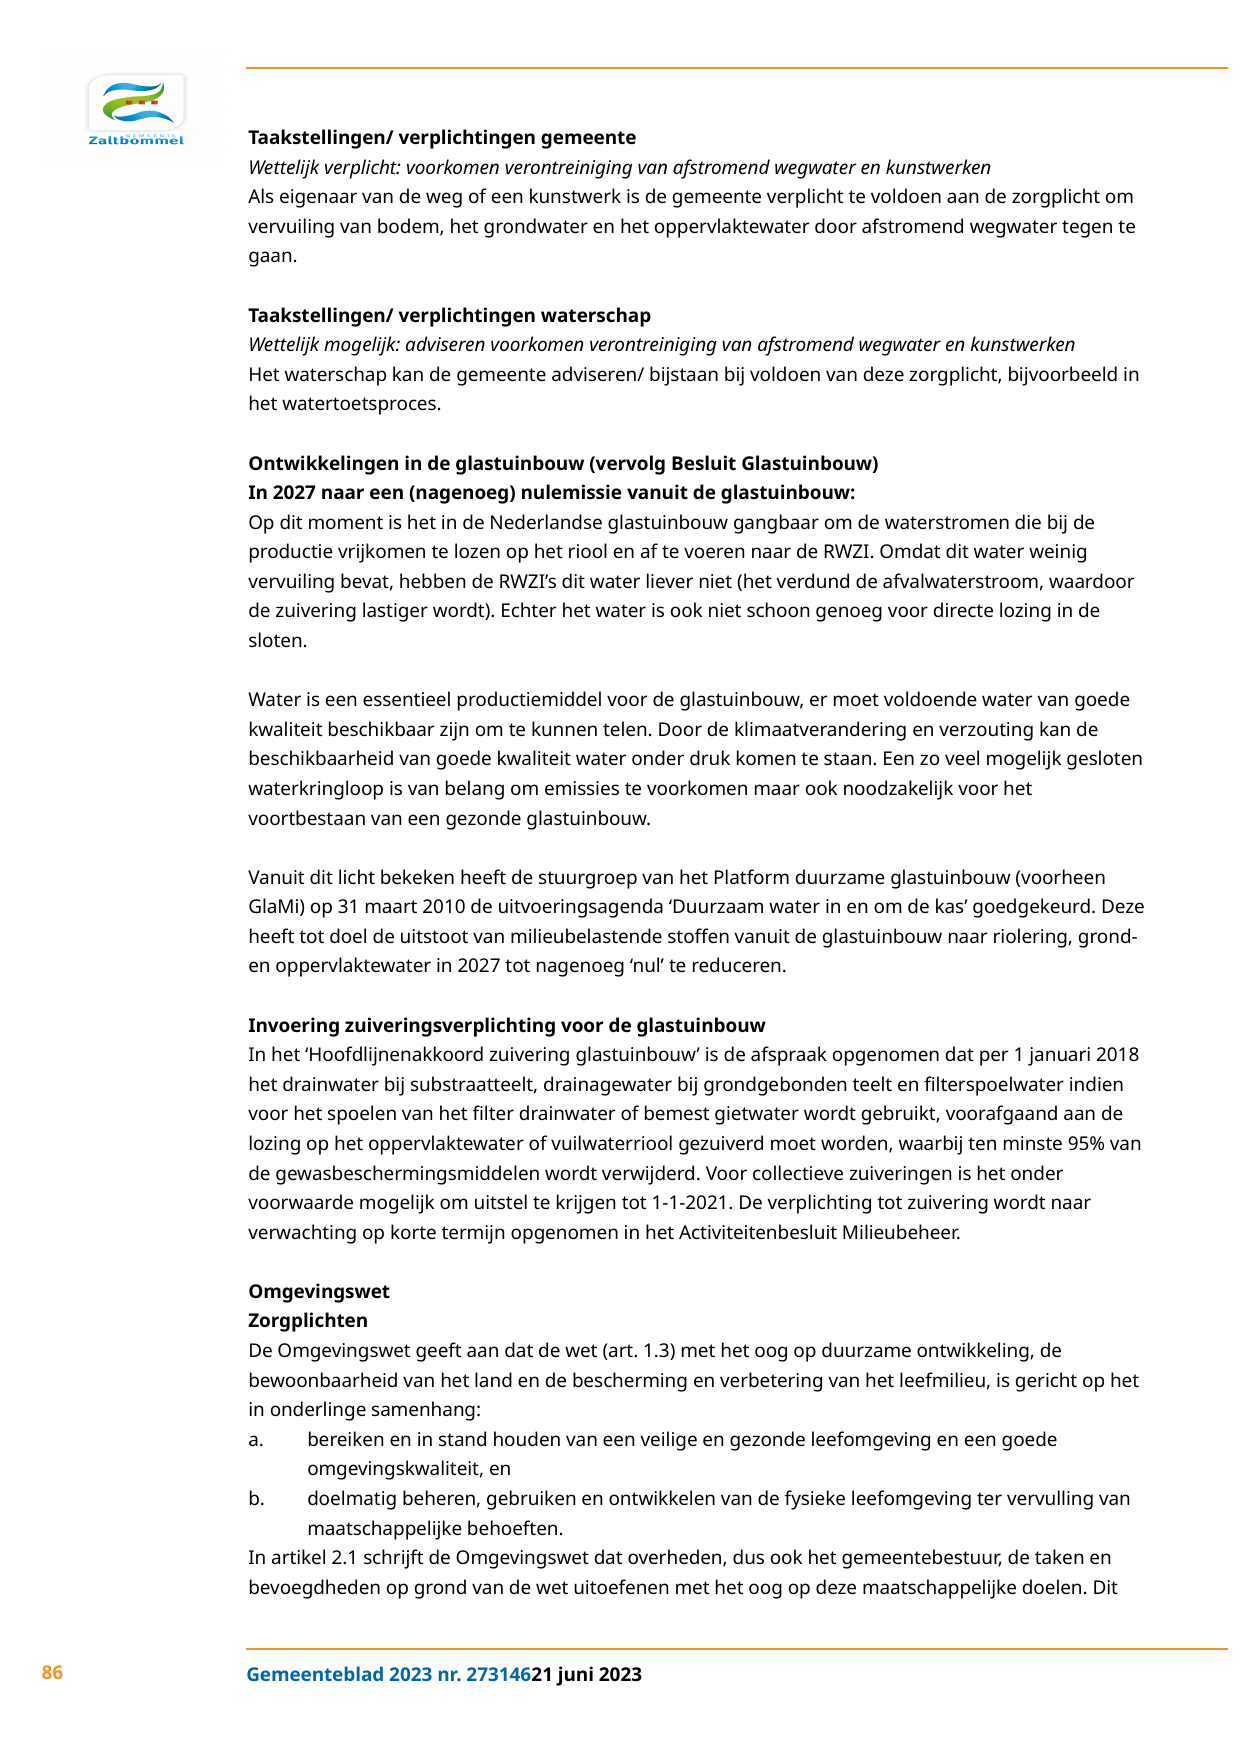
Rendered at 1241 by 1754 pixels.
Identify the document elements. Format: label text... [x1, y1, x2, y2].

text Wettelijk verplicht: voorkomen verontreiniging van afstromend wegwater en kunstwerken [248, 154, 1152, 180]
text Water is een essentieel productiemiddel voor de glastuinbouw, er moet voldoende water van goede kwaliteit beschikbaar zijn om te kunnen telen. Door de klimaatverandering en verzouting kan de beschikbaarheid van goede kwaliteit water onder druk komen te staan. Een zo veel mogelijk gesloten waterkringloop is van belang om emissies te voorkomen maar ook noodzakelijk voor het voortbestaan van een gezonde glastuinbouw. [248, 686, 1152, 831]
text In 2027 naar een (nagenoeg) nulemissie vanuit de glastuinbouw: [248, 479, 1152, 505]
text Omgevingswet [248, 1278, 1152, 1304]
text Vanuit dit licht bekeken heeft de stuurgroep van het Platform duurzame glastuinbouw (voorheen GlaMi) op 31 maart 2010 de uitvoeringsagenda ‘Duurzaam water in en om de kas’ goedgekeurd. Deze heeft tot doel de uitstoot van milieubelastende stoffen vanuit de glastuinbouw naar riolering, grond- en oppervlaktewater in 2027 tot nagenoeg ‘nul’ te reduceren. [248, 864, 1152, 978]
text In artikel 2.1 schrijft de Omgevingswet dat overheden, dus ook het gemeentebestuur, de taken en bevoegdheden op grond van de wet uitoefenen met het oog op deze maatschappelijke doelen. Dit [248, 1544, 1152, 1600]
text Als eigenaar van de weg of een kunstwerk is de gemeente verplicht te voldoen aan de zorgplicht om vervuiling van bodem, het grondwater en het oppervlaktewater door afstromend wegwater tegen te gaan. [248, 183, 1152, 268]
picture [41, 47, 231, 172]
text Wettelijk mogelijk: adviseren voorkomen verontreiniging van afstromend wegwater en kunstwerken [248, 331, 1152, 357]
list bereiken en in stand houden van een veilige en gezonde leefomgeving en een goede omgevingskwaliteit, en [248, 1426, 1152, 1481]
text De Omgevingswet geeft aan dat de wet (art. 1.3) met het oog op duurzame ontwikkeling, de bewoonbaarheid van het land en de bescherming en verbetering van het leefmilieu, is gericht op het in onderlinge samenhang: [248, 1337, 1152, 1422]
text Taakstellingen/ verplichtingen gemeente [248, 124, 1152, 150]
text In het ‘Hoofdlijnenakkoord zuivering glastuinbouw’ is de afspraak opgenomen dat per 1 januari 2018 het drainwater bij substraatteelt, drainagewater bij grondgebonden teelt en filterspoelwater indien voor het spoelen van het filter drainwater of bemest gietwater wordt gebruikt, voorafgaand aan de lozing op het oppervlaktewater of vuilwaterriool gezuiverd moet worden, waarbij ten minste 95% van de gewasbeschermingsmiddelen wordt verwijderd. Voor collectieve zuiveringen is het onder voorwaarde mogelijk om uitstel te krijgen tot 1-1-2021. De verplichting tot zuivering wordt naar verwachting op korte termijn opgenomen in het Activiteitenbesluit Milieubeheer. [248, 1041, 1152, 1245]
text Invoering zuiveringsverplichting voor de glastuinbouw [248, 1012, 1152, 1038]
text Taakstellingen/ verplichtingen waterschap [248, 302, 1152, 328]
text Ontwikkelingen in de glastuinbouw (vervolg Besluit Glastuinbouw) [248, 450, 1152, 476]
text Het waterschap kan de gemeente adviseren/ bijstaan bij voldoen van deze zorgplicht, bijvoorbeeld in het watertoetsproces. [248, 361, 1152, 416]
text Op dit moment is het in de Nederlandse glastuinbouw gangbaar om de waterstromen die bij de productie vrijkomen te lozen op het riool en af te voeren naar de RWZI. Omdat dit water weinig vervuiling bevat, hebben de RWZI’s dit water liever niet (het verdund de afvalwaterstroom, waardoor de zuivering lastiger wordt). Echter het water is ook niet schoon genoeg voor directe lozing in de sloten. [248, 509, 1152, 653]
text Zorgplichten [248, 1308, 1152, 1333]
list doelmatig beheren, gebruiken en ontwikkelen van de fysieke leefomgeving ter vervulling van maatschappelijke behoeften. [248, 1485, 1152, 1541]
